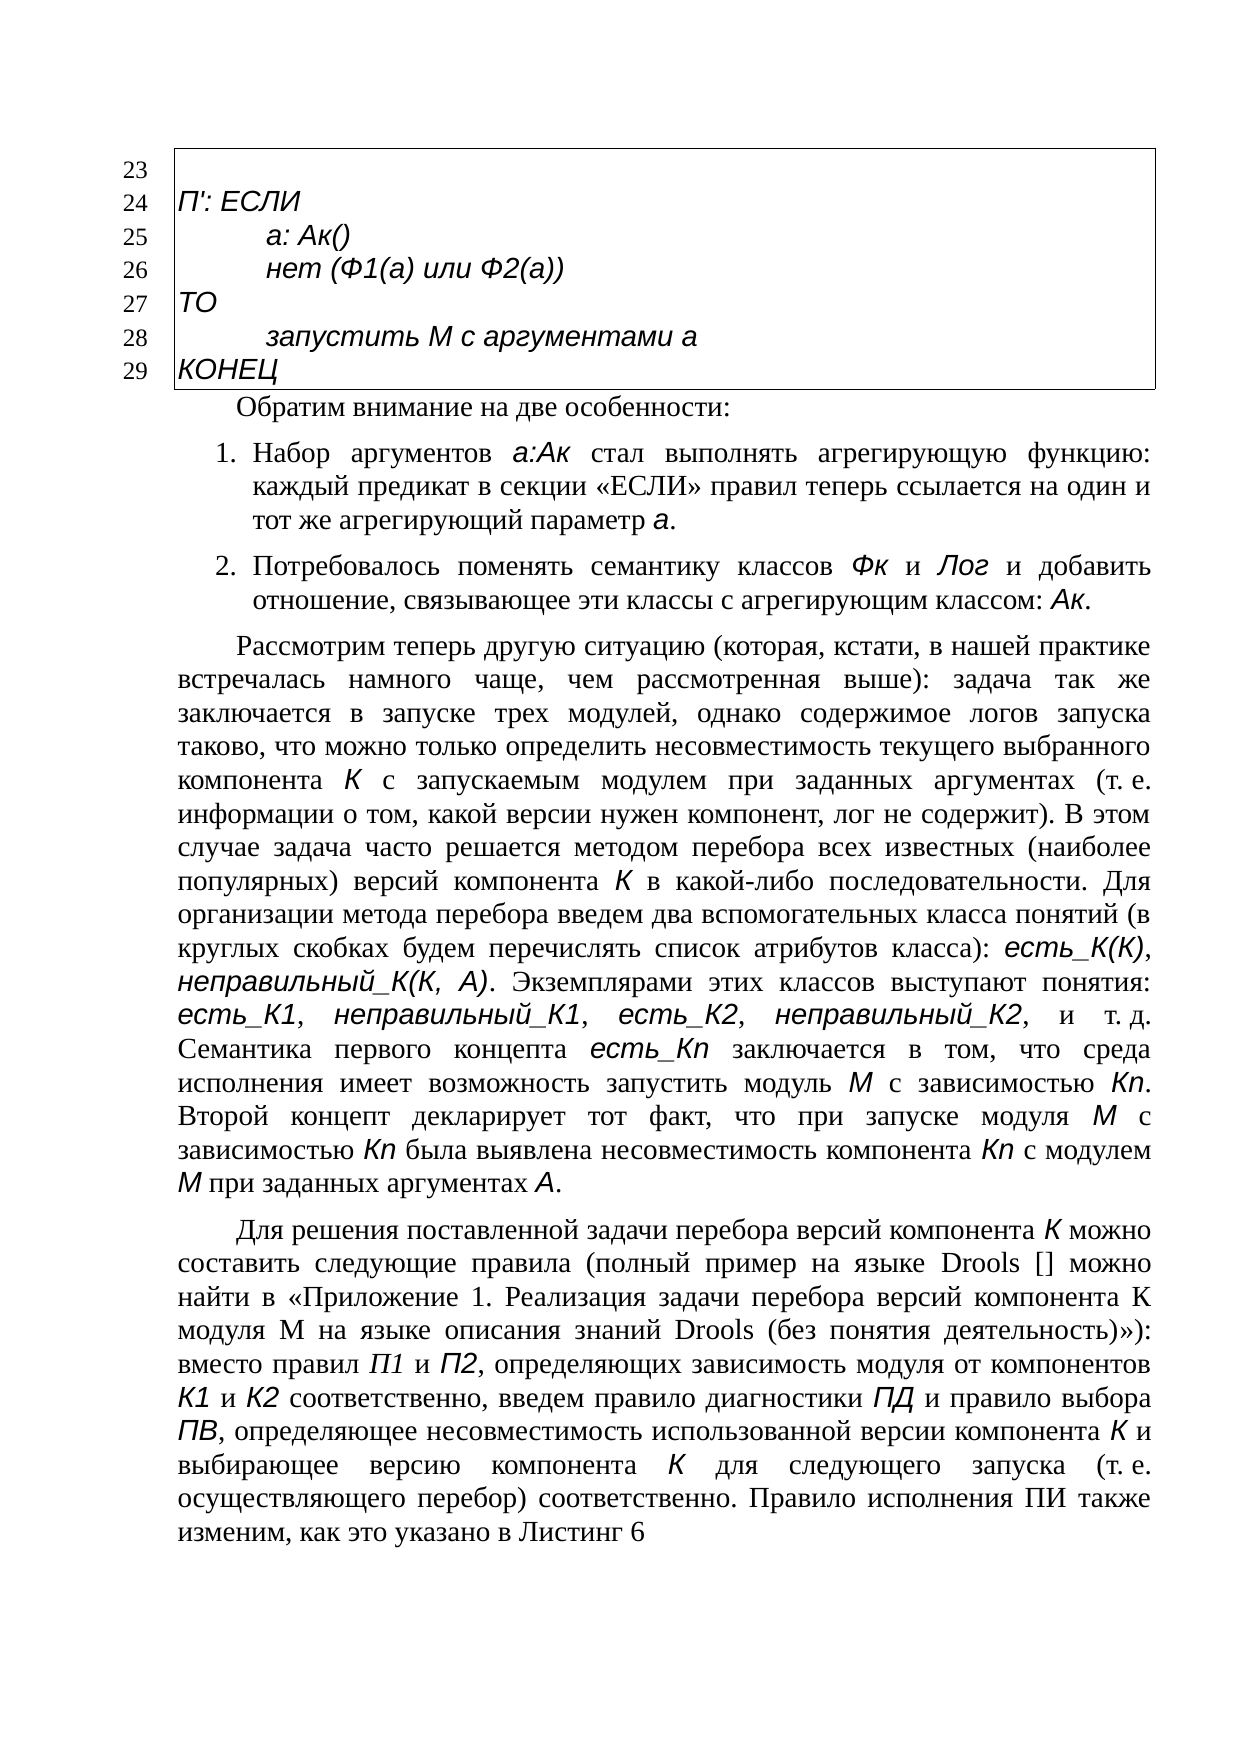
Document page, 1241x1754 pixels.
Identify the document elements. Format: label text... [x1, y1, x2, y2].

text а: Ак() [177, 218, 1152, 251]
text КОНЕЦ [175, 349, 1155, 389]
list Набор аргументов а:Ак стал выполнять агрегирующую функцию: каждый предикат в секции «ЕСЛИ» правил теперь ссылается на один и тот же агрегирующий параметр а. [215, 435, 1152, 536]
text П': ЕСЛИ [177, 184, 1152, 218]
text Обратим внимание на две особенности: [177, 390, 1152, 422]
list Потребовалось поменять семантику классов Фк и Лог и добавить отношение, связывающее эти классы с агрегирующим классом: Ак. [215, 548, 1152, 615]
text Для решения поставленной задачи перебора версий компонента К можно составить следующие правила (полный пример на языке Drools [] можно найти в «Приложение 1. Реализация задачи перебора версий компонента К модуля М на языке описания знаний Drools (без понятия деятельность)»): вместо правил П1 и П2, определяющих зависимость модуля от компонентов К1 и К2 соответственно, введем правило диагностики ПД и правило выбора ПВ, определяющее несовместимость использованной версии компонента К и выбирающее версию компонента К для следующего запуска (т. е. осуществляющего перебор) соответственно. Правило исполнения ПИ также изменим, как это указано в Листинг 6 [177, 1212, 1152, 1548]
text ТО [177, 285, 1152, 318]
text нет (Ф1(а) или Ф2(а)) [177, 251, 1152, 285]
text Рассмотрим теперь другую ситуацию (которая, кстати, в нашей практике встречалась намного чаще, чем рассмотренная выше): задача так же заключается в запуске трех модулей, однако содержимое логов запуска таково, что можно только определить несовместимость текущего выбранного компонента К с запускаемым модулем при заданных аргументах (т. е. информации о том, какой версии нужен компонент, лог не содержит). В этом случае задача часто решается методом перебора всех известных (наиболее популярных) версий компонента К в какой-либо последовательности. Для организации метода перебора введем два вспомогательных класса понятий (в круглых скобках будем перечислять список атрибутов класса): есть_К(К), неправильный_К(К, А). Экземплярами этих классов выступают понятия: есть_К1, неправильный_К1, есть_К2, неправильный_К2, и т. д. Семантика первого концепта есть_Кn заключается в том, что среда исполнения имеет возможность запустить модуль M с зависимостью Кn. Второй концепт декларирует тот факт, что при запуске модуля М с зависимостью Кn была выявлена несовместимость компонента Кn с модулем М при заданных аргументах А. [177, 628, 1152, 1199]
text запустить М с аргументами а [177, 318, 1152, 349]
